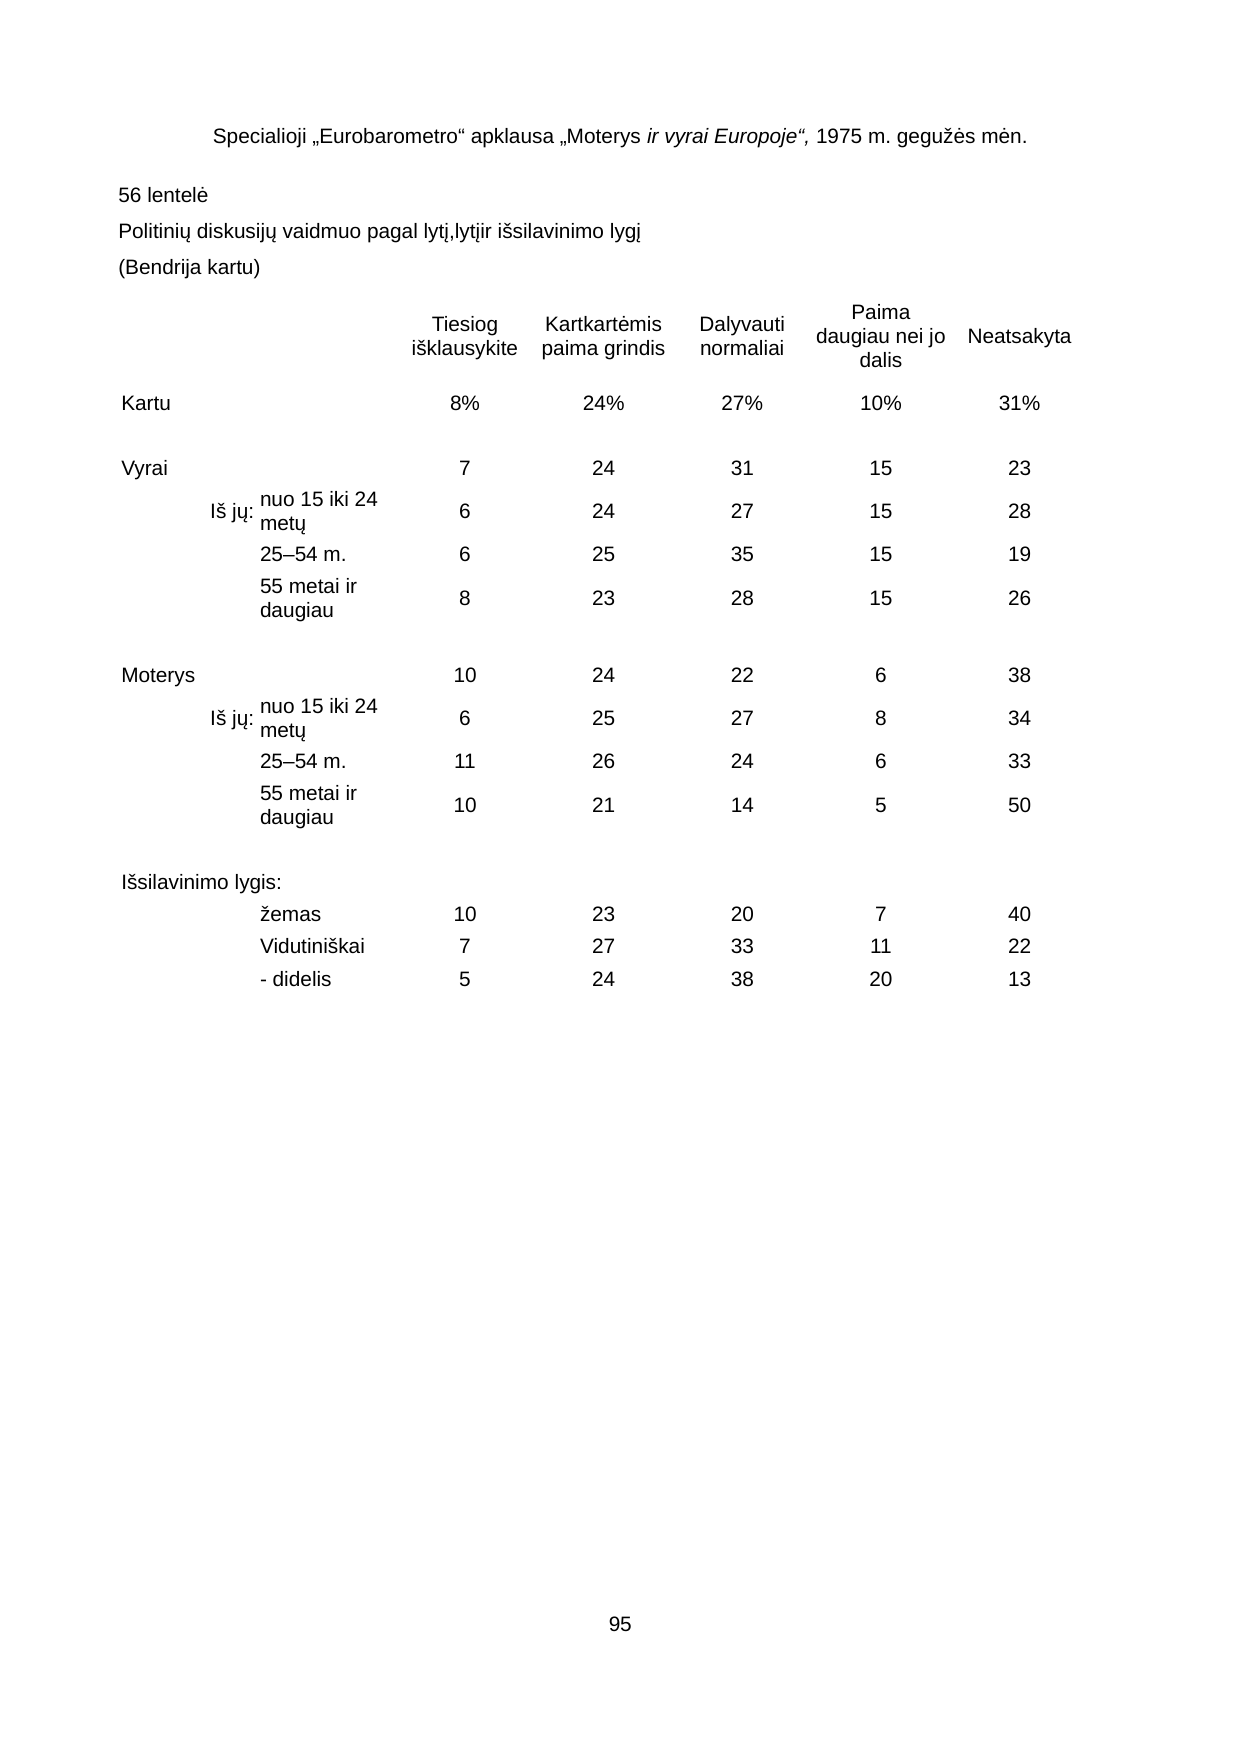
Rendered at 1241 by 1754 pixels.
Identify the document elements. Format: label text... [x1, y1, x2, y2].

text Politinių diskusijų vaidmuo pagal lytį,lytįir išsilavinimo lygį [118, 219, 1122, 243]
table_cell [118, 570, 257, 626]
table_cell [257, 626, 395, 658]
table_cell 27 [673, 484, 811, 538]
table_cell [673, 833, 811, 865]
table_cell 10 [395, 659, 534, 691]
text (Bendrija kartu) [118, 254, 1122, 278]
table_cell Iš jų: [118, 484, 257, 538]
table_cell [257, 452, 395, 484]
table_cell 27% [673, 387, 811, 419]
table_cell 15 [811, 452, 950, 484]
table_cell 38 [950, 659, 1089, 691]
table_cell 8 [395, 570, 534, 626]
table_header Tiesiog išklausykite [395, 284, 534, 387]
table_cell 6 [395, 538, 534, 570]
table_cell [673, 865, 811, 898]
table_cell 24 [534, 452, 673, 484]
table_cell Išsilavinimo lygis: [118, 865, 395, 898]
table_cell 10 [395, 777, 534, 833]
table_cell 27 [534, 930, 673, 962]
table_cell 21 [534, 777, 673, 833]
table_cell - didelis [257, 963, 395, 995]
table_cell 10% [811, 387, 950, 419]
table_cell 55 metai ir daugiau [257, 570, 395, 626]
table_cell 33 [673, 930, 811, 962]
table_cell 38 [673, 963, 811, 995]
table_cell 40 [950, 898, 1089, 930]
table_cell [395, 419, 534, 452]
table_cell [811, 833, 950, 865]
table_cell Vidutiniškai [257, 930, 395, 962]
table_cell 28 [673, 570, 811, 626]
table_cell 7 [395, 930, 534, 962]
table_cell Kartu [118, 387, 257, 419]
table_cell [673, 626, 811, 658]
table_cell 19 [950, 538, 1089, 570]
table_cell [534, 626, 673, 658]
table_cell 25 [534, 691, 673, 745]
table_cell [950, 833, 1089, 865]
table_cell [118, 538, 257, 570]
table_cell Vyrai [118, 452, 257, 484]
table_cell 24% [534, 387, 673, 419]
table_cell 15 [811, 570, 950, 626]
table_cell 6 [395, 484, 534, 538]
table_cell 24 [534, 484, 673, 538]
table_cell [950, 626, 1089, 658]
table_cell [395, 865, 534, 898]
table_cell [534, 833, 673, 865]
table_cell 8% [395, 387, 534, 419]
table_cell 6 [811, 659, 950, 691]
table_cell [118, 833, 257, 865]
table_cell 26 [950, 570, 1089, 626]
table_cell 26 [534, 745, 673, 777]
table_cell [673, 419, 811, 452]
table_cell 55 metai ir daugiau [257, 777, 395, 833]
table_cell [811, 626, 950, 658]
table_cell [118, 898, 257, 930]
table_cell 10 [395, 898, 534, 930]
table_cell 24 [534, 963, 673, 995]
table_cell [118, 419, 257, 452]
table_cell [118, 963, 257, 995]
table_cell 25–54 m. [257, 538, 395, 570]
table_cell 20 [673, 898, 811, 930]
table_cell 31 [673, 452, 811, 484]
table_cell [118, 777, 257, 833]
table_cell 35 [673, 538, 811, 570]
table_cell [811, 865, 950, 898]
table_cell [257, 659, 395, 691]
table_cell Moterys [118, 659, 257, 691]
table_cell 22 [673, 659, 811, 691]
table_cell 25 [534, 538, 673, 570]
table_cell [257, 833, 395, 865]
table_cell [950, 865, 1089, 898]
table_cell 11 [395, 745, 534, 777]
table_header [257, 284, 395, 387]
table_cell [118, 626, 257, 658]
table_cell 23 [534, 570, 673, 626]
table_cell 33 [950, 745, 1089, 777]
table_cell [118, 745, 257, 777]
table_cell 27 [673, 691, 811, 745]
table_cell 11 [811, 930, 950, 962]
table_cell 15 [811, 484, 950, 538]
table_cell 6 [811, 745, 950, 777]
table_cell nuo 15 iki 24 metų [257, 691, 395, 745]
table_cell [118, 930, 257, 962]
table_cell 23 [950, 452, 1089, 484]
table_cell [395, 626, 534, 658]
table_cell [257, 387, 395, 419]
table_cell 5 [811, 777, 950, 833]
table_cell [534, 419, 673, 452]
table_cell nuo 15 iki 24 metų [257, 484, 395, 538]
table_cell [534, 865, 673, 898]
table_cell 20 [811, 963, 950, 995]
table_cell 28 [950, 484, 1089, 538]
table_cell [395, 833, 534, 865]
table_cell 13 [950, 963, 1089, 995]
table_cell 5 [395, 963, 534, 995]
table_cell 14 [673, 777, 811, 833]
table_cell 15 [811, 538, 950, 570]
table_header Paima daugiau nei jo dalis [811, 284, 950, 387]
table_cell 7 [395, 452, 534, 484]
table_cell 7 [811, 898, 950, 930]
table_cell 6 [395, 691, 534, 745]
table_cell Iš jų: [118, 691, 257, 745]
table_cell 31% [950, 387, 1089, 419]
table_cell 24 [673, 745, 811, 777]
table_cell 34 [950, 691, 1089, 745]
table_cell 8 [811, 691, 950, 745]
table_cell 50 [950, 777, 1089, 833]
table_header Kartkartėmis paima grindis [534, 284, 673, 387]
table_header [118, 284, 257, 387]
table_cell [950, 419, 1089, 452]
text 56 lentelė [118, 183, 1122, 207]
table_cell žemas [257, 898, 395, 930]
table_cell 24 [534, 659, 673, 691]
table_cell 23 [534, 898, 673, 930]
table_cell 22 [950, 930, 1089, 962]
table_cell 25–54 m. [257, 745, 395, 777]
table_header Neatsakyta [950, 284, 1089, 387]
table_header Dalyvauti normaliai [673, 284, 811, 387]
table_cell [811, 419, 950, 452]
table_cell [257, 419, 395, 452]
